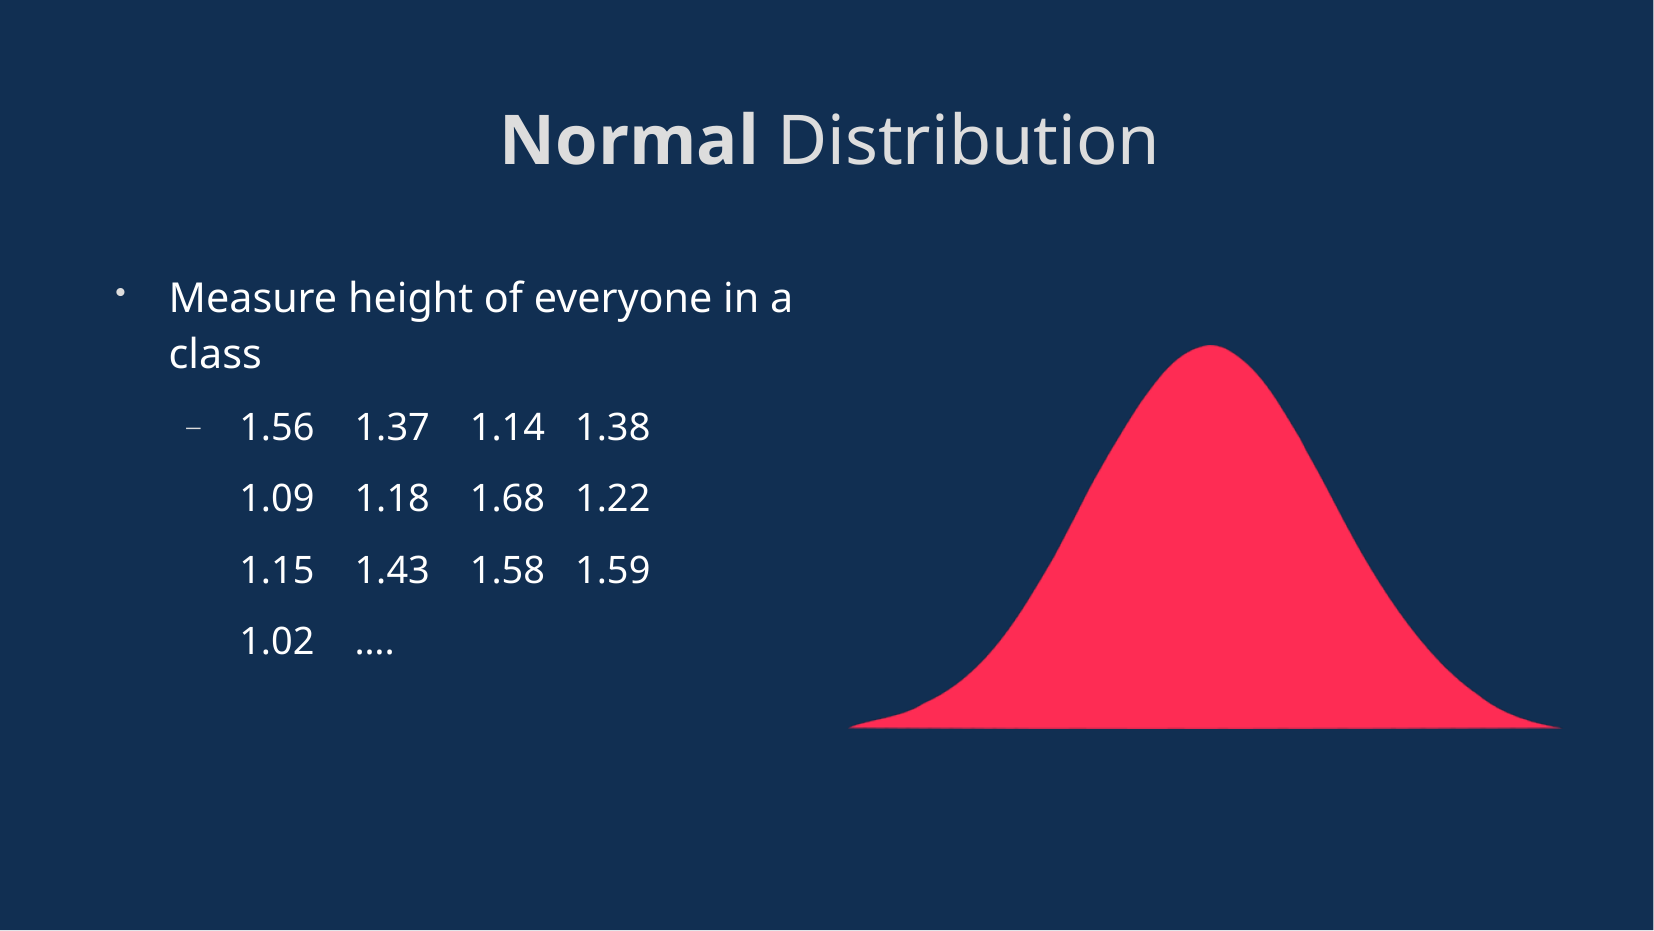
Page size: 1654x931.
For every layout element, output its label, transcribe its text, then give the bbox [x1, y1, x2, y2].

list Measure height of everyone in a class 1.56 1.37 1.14 1.38 1.09 1.18 1.68 1.22 1.15 1.43 1.58 1.59 1.02 …. [97, 268, 813, 806]
picture [848, 345, 1563, 729]
title Normal Distribution [97, 56, 1563, 220]
